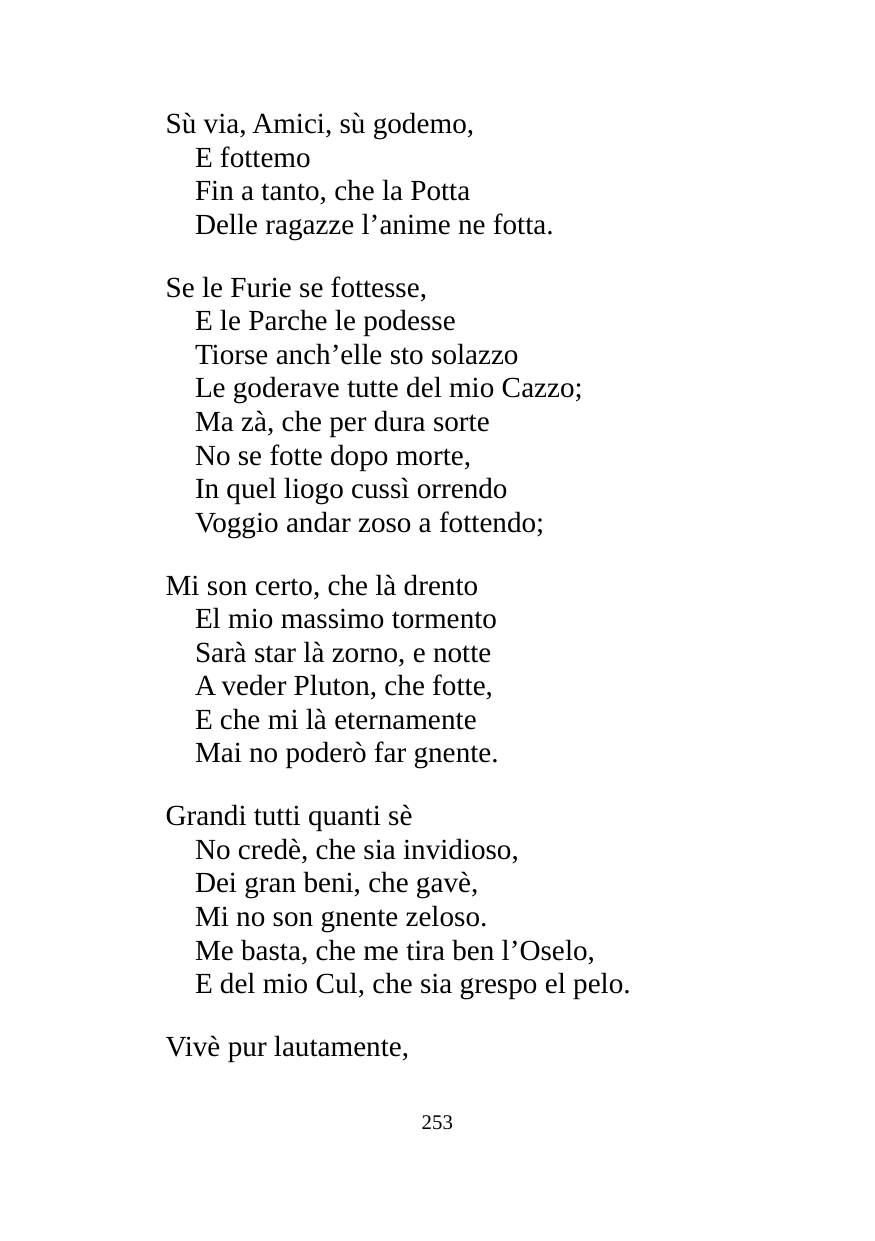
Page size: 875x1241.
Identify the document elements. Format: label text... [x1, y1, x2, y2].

text Vivè pur lautamente, [165, 1029, 768, 1063]
text Se le Furie se fottesse, E le Parche le podesse Tiorse anch’elle sto solazzo Le goderave tutte del mio Cazzo; Ma zà, che per dura sorte No se fotte dopo morte, In quel liogo cussì orrendo Voggio andar zoso a fottendo; [165, 270, 768, 538]
text Grandi tutti quanti sè No credè, che sia invidioso, Dei gran beni, che gavè, Mi no son gnente zeloso. Me basta, che me tira ben l’Oselo, E del mio Cul, che sia grespo el pelo. [165, 798, 768, 1000]
text Mi son certo, che là drento El mio massimo tormento Sarà star là zorno, e notte A veder Pluton, che fotte, E che mi là eternamente Mai no poderò far gnente. [165, 568, 768, 769]
text Sù via, Amici, sù godemo, E fottemo Fin a tanto, che la Potta Delle ragazze l’anime ne fotta. [165, 106, 768, 240]
